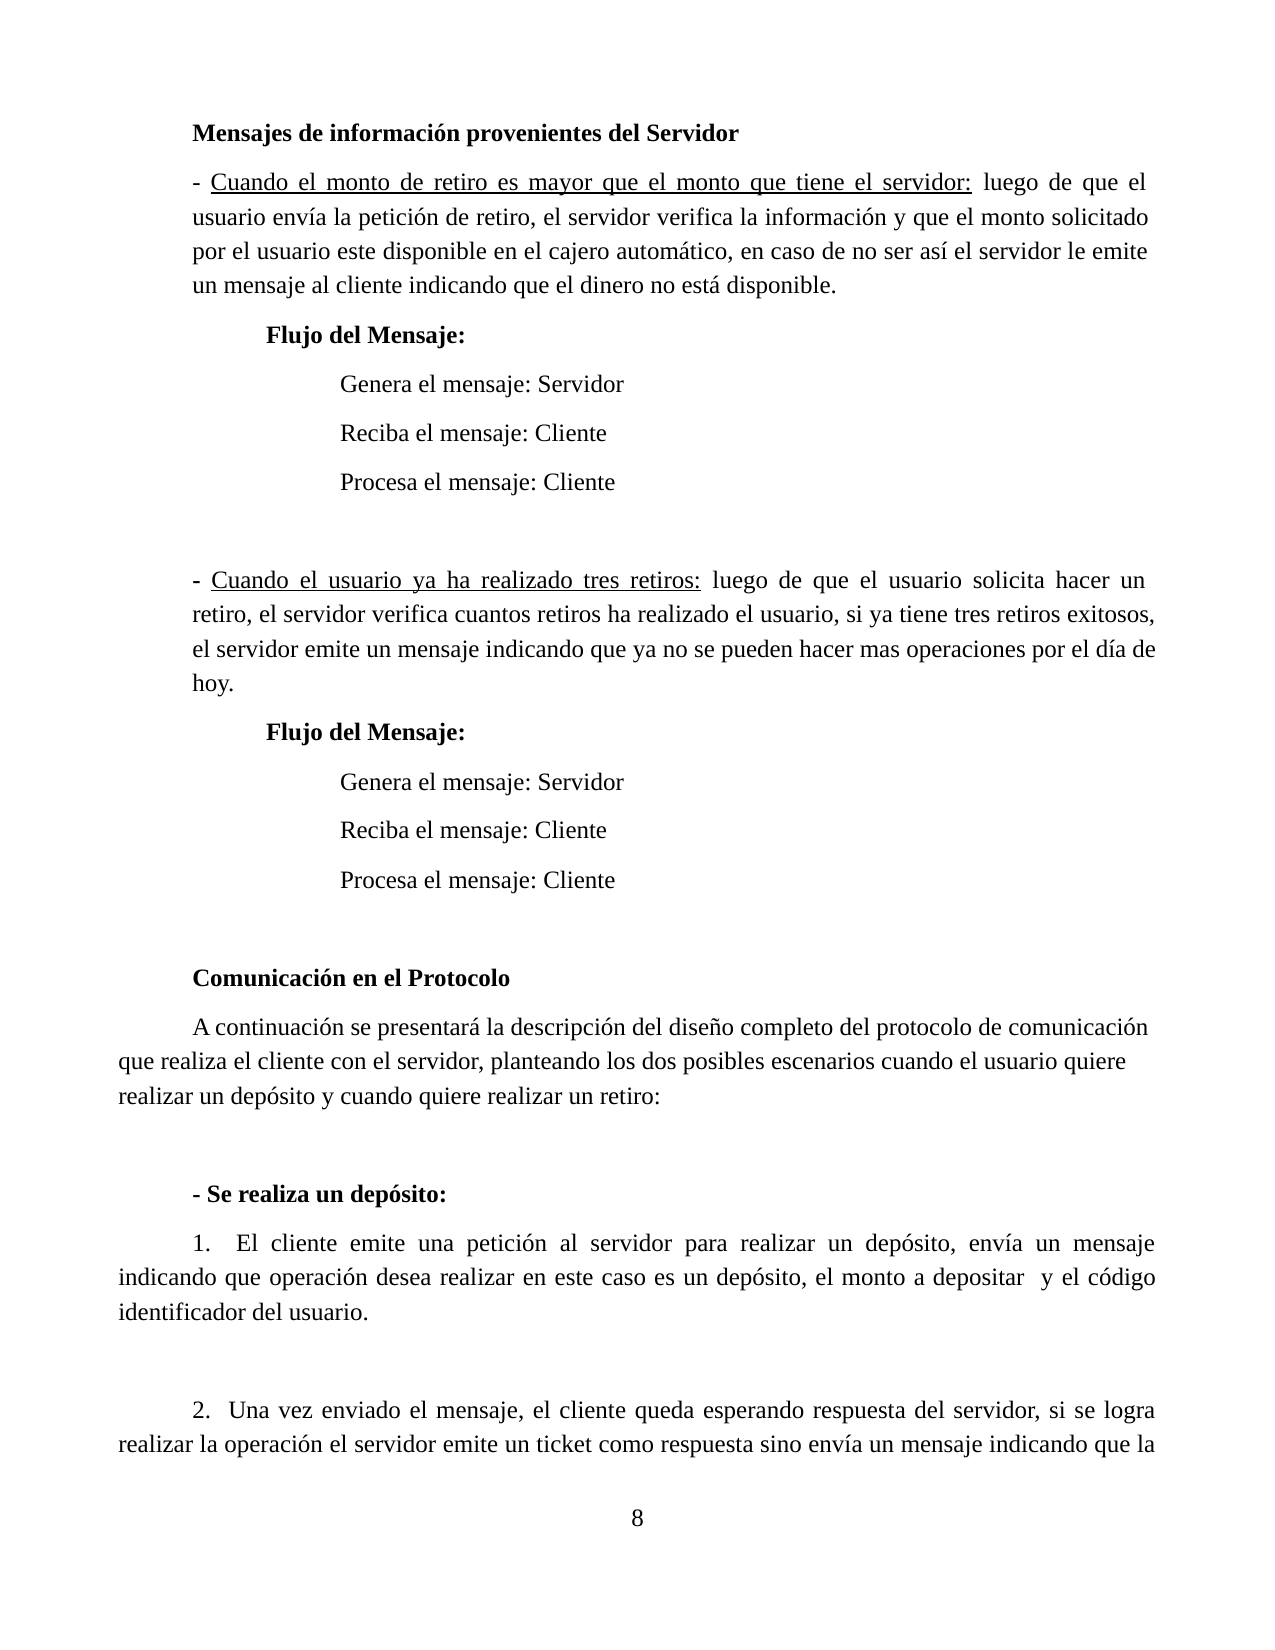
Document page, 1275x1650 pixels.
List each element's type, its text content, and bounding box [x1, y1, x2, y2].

text Reciba el mensaje: Cliente [118, 816, 1157, 844]
text Mensajes de información provenientes del Servidor [118, 118, 1157, 147]
text Flujo del Mensaje: [118, 320, 1157, 348]
text - Cuando el monto de retiro es mayor que el monto que tiene el servidor: luego de que el usuario envía la petición de retiro, el servidor verifica la información y que el monto solicitado por el usuario este disponible en el cajero automático, en caso de no ser así el servidor le emite un mensaje al cliente indicando que el dinero no está disponible. [118, 167, 1157, 299]
text Comunicación en el Protocolo [118, 963, 1157, 992]
text 1. El cliente emite una petición al servidor para realizar un depósito, envía un mensaje indicando que operación desea realizar en este caso es un depósito, el monto a depositar y el código identificador del usuario. [118, 1228, 1157, 1326]
text Genera el mensaje: Servidor [118, 767, 1157, 795]
text Procesa el mensaje: Cliente [118, 467, 1157, 496]
text 2. Una vez enviado el mensaje, el cliente queda esperando respuesta del servidor, si se logra realizar la operación el servidor emite un ticket como respuesta sino envía un mensaje indicando que la [118, 1395, 1157, 1458]
text Procesa el mensaje: Cliente [118, 865, 1157, 893]
text - Cuando el usuario ya ha realizado tres retiros: luego de que el usuario solicita hacer un retiro, el servidor verifica cuantos retiros ha realizado el usuario, si ya tiene tres retiros exitosos, el servidor emite un mensaje indicando que ya no se pueden hacer mas operaciones por el día de hoy. [118, 565, 1157, 697]
text Genera el mensaje: Servidor [118, 369, 1157, 397]
text A continuación se presentará la descripción del diseño completo del protocolo de comunicación que realiza el cliente con el servidor, planteando los dos posibles escenarios cuando el usuario quiere realizar un depósito y cuando quiere realizar un retiro: [118, 1012, 1157, 1109]
text Flujo del Mensaje: [118, 717, 1157, 746]
text Reciba el mensaje: Cliente [118, 418, 1157, 447]
text - Se realiza un depósito: [118, 1179, 1157, 1208]
